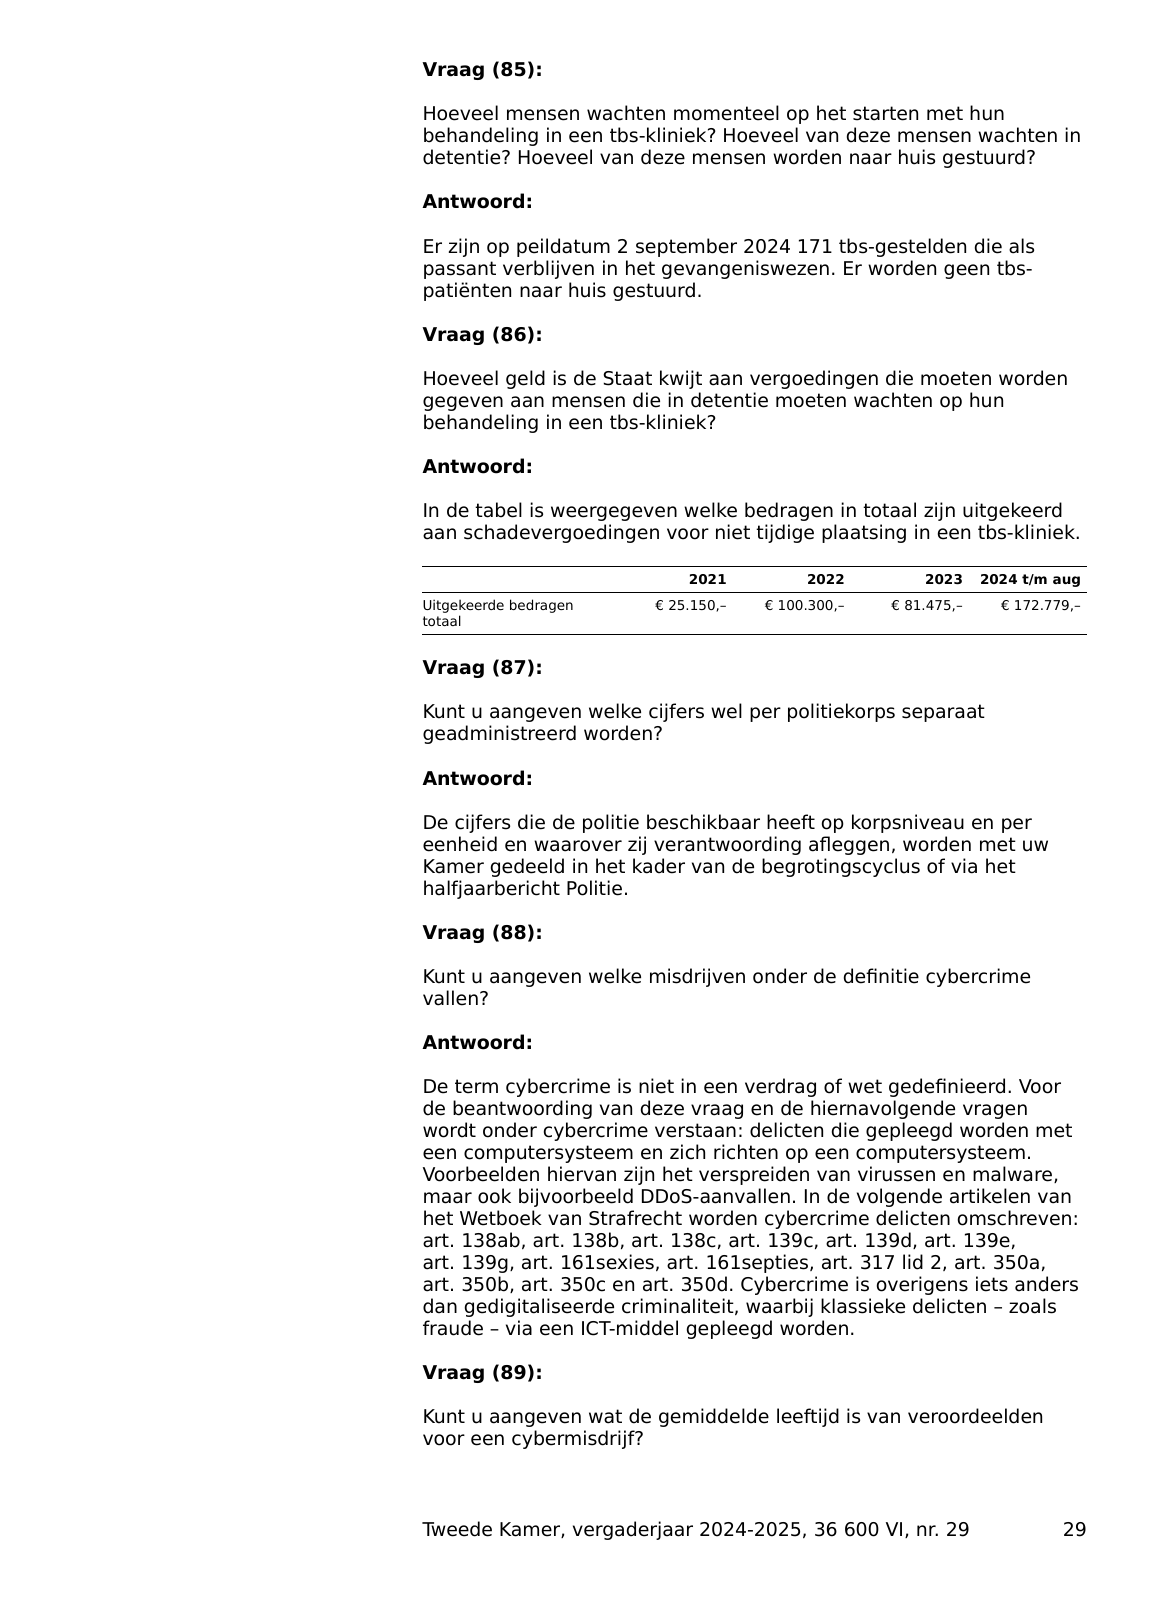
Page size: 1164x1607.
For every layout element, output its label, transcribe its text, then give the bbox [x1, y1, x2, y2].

text Hoeveel geld is de Staat kwijt aan vergoedingen die moeten worden gegeven aan mensen die in detentie moeten wachten op hun behandeling in een tbs-kliniek? [422, 368, 1087, 434]
table_cell € 25.150,– [614, 593, 732, 634]
text De term cybercrime is niet in een verdrag of wet gedefinieerd. Voor de beantwoording van deze vraag en de hiernavolgende vragen wordt onder cybercrime verstaan: delicten die gepleegd worden met een computersysteem en zich richten op een computersysteem. Voorbeelden hiervan zijn het verspreiden van virussen en malware, maar ook bijvoorbeeld DDoS-aanvallen. In de volgende artikelen van het Wetboek van Strafrecht worden cybercrime delicten omschreven: art. 138ab, art. 138b, art. 138c, art. 139c, art. 139d, art. 139e, art. 139g, art. 161sexies, art. 161septies, art. 317 lid 2, art. 350a, art. 350b, art. 350c en art. 350d. Cybercrime is overigens iets anders dan gedigitaliseerde criminaliteit, waarbij klassieke delicten – zoals fraude – via een ICT-middel gepleegd worden. [422, 1076, 1087, 1340]
text Kunt u aangeven wat de gemiddelde leeftijd is van veroordeelden voor een cybermisdrijf? [422, 1406, 1087, 1450]
text Kunt u aangeven welke cijfers wel per politiekorps separaat geadministreerd worden? [422, 701, 1087, 745]
subtitle Vraag (87): [422, 657, 1087, 679]
subtitle Antwoord: [422, 456, 1087, 478]
subtitle Antwoord: [422, 767, 1087, 789]
table_header 2024 t/m aug [969, 567, 1087, 592]
text Kunt u aangeven welke misdrijven onder de definitie cybercrime vallen? [422, 966, 1087, 1010]
text Hoeveel mensen wachten momenteel op het starten met hun behandeling in een tbs-kliniek? Hoeveel van deze mensen wachten in detentie? Hoeveel van deze mensen worden naar huis gestuurd? [422, 103, 1087, 169]
text De cijfers die de politie beschikbaar heeft op korpsniveau en per eenheid en waarover zij verantwoording afleggen, worden met uw Kamer gedeeld in het kader van de begrotingscyclus of via het halfjaarbericht Politie. [422, 812, 1087, 899]
text In de tabel is weergegeven welke bedragen in totaal zijn uitgekeerd aan schadevergoedingen voor niet tijdige plaatsing in een tbs-kliniek. [422, 500, 1087, 544]
subtitle Antwoord: [422, 191, 1087, 213]
table_cell € 172.779,– [969, 593, 1087, 634]
table_cell Uitgekeerde bedragen totaal [422, 593, 614, 634]
table_cell € 100.300,– [732, 593, 850, 634]
text Er zijn op peildatum 2 september 2024 171 tbs-gestelden die als passant verblijven in het gevangeniswezen. Er worden geen tbs-patiënten naar huis gestuurd. [422, 236, 1087, 301]
subtitle Vraag (88): [422, 922, 1087, 944]
table_header 2023 [850, 567, 968, 592]
subtitle Vraag (85): [422, 59, 1087, 81]
subtitle Antwoord: [422, 1032, 1087, 1054]
table_header [422, 567, 614, 592]
subtitle Vraag (86): [422, 324, 1087, 346]
subtitle Vraag (89): [422, 1362, 1087, 1384]
table_header 2022 [732, 567, 850, 592]
table_header 2021 [614, 567, 732, 592]
table_cell € 81.475,– [850, 593, 968, 634]
